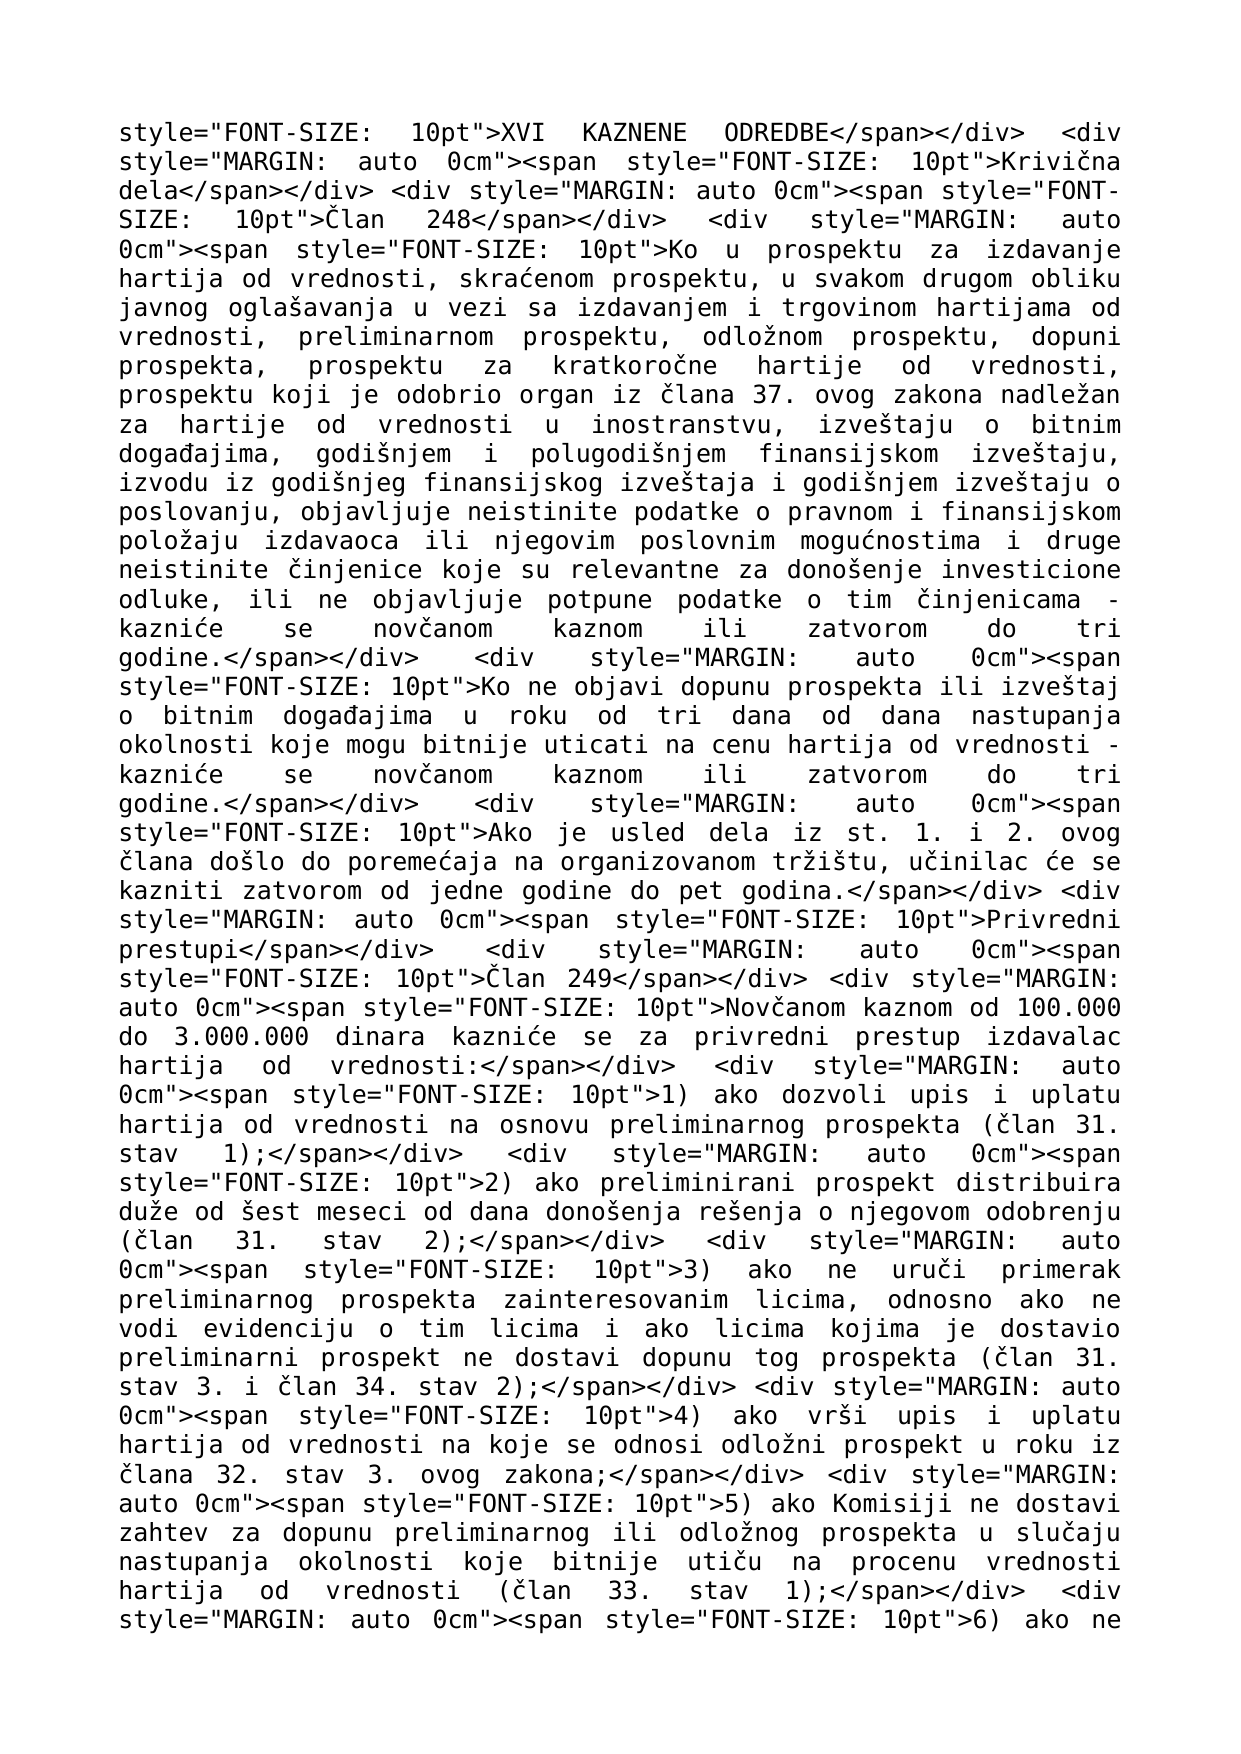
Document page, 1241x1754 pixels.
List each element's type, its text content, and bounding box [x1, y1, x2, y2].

text style="FONT-SIZE: 10pt">XVI KAZNENE ODREDBE</span></div> <div style="MARGIN: auto 0cm"><span style="FONT-SIZE: 10pt">Krivična dela</span></div> <div style="MARGIN: auto 0cm"><span style="FONT-SIZE: 10pt">Član 248</span></div> <div style="MARGIN: auto 0cm"><span style="FONT-SIZE: 10pt">Ko u prospektu za izdavanje hartija od vrednosti, skraćenom prospektu, u svakom drugom obliku javnog oglašavanja u vezi sa izdavanjem i trgovinom hartijama od vrednosti, preliminarnom prospektu, odložnom prospektu, dopuni prospekta, prospektu za kratkoročne hartije od vrednosti, prospektu koji je odobrio organ iz člana 37. ovog zakona nadležan za hartije od vrednosti u inostranstvu, izveštaju o bitnim događajima, godišnjem i polugodišnjem finansijskom izveštaju, izvodu iz godišnjeg finansijskog izveštaja i godišnjem izveštaju o poslovanju, objavljuje neistinite podatke o pravnom i finansijskom položaju izdavaoca ili njegovim poslovnim mogućnostima i druge neistinite činjenice koje su relevantne za donošenje investicione odluke, ili ne objavljuje potpune podatke o tim činjenicama - kazniće se novčanom kaznom ili zatvorom do tri godine.</span></div> <div style="MARGIN: auto 0cm"><span style="FONT-SIZE: 10pt">Ko ne objavi dopunu prospekta ili izveštaj o bitnim događajima u roku od tri dana od dana nastupanja okolnosti koje mogu bitnije uticati na cenu hartija od vrednosti - kazniće se novčanom kaznom ili zatvorom do tri godine.</span></div> <div style="MARGIN: auto 0cm"><span style="FONT-SIZE: 10pt">Ako je usled dela iz st. 1. i 2. ovog člana došlo do poremećaja na organizovanom tržištu, učinilac će se kazniti zatvorom od jedne godine do pet godina.</span></div> <div style="MARGIN: auto 0cm"><span style="FONT-SIZE: 10pt">Privredni prestupi</span></div> <div style="MARGIN: auto 0cm"><span style="FONT-SIZE: 10pt">Član 249</span></div> <div style="MARGIN: auto 0cm"><span style="FONT-SIZE: 10pt">Novčanom kaznom od 100.000 do 3.000.000 dinara kazniće se za privredni prestup izdavalac hartija od vrednosti:</span></div> <div style="MARGIN: auto 0cm"><span style="FONT-SIZE: 10pt">1) ako dozvoli upis i uplatu hartija od vrednosti na osnovu preliminarnog prospekta (član 31. stav 1);</span></div> <div style="MARGIN: auto 0cm"><span style="FONT-SIZE: 10pt">2) ako preliminirani prospekt distribuira duže od šest meseci od dana donošenja rešenja o njegovom odobrenju (član 31. stav 2);</span></div> <div style="MARGIN: auto 0cm"><span style="FONT-SIZE: 10pt">3) ako ne uruči primerak preliminarnog prospekta zainteresovanim licima, odnosno ako ne vodi evidenciju o tim licima i ako licima kojima je dostavio preliminarni prospekt ne dostavi dopunu tog prospekta (član 31. stav 3. i član 34. stav 2);</span></div> <div style="MARGIN: auto 0cm"><span style="FONT-SIZE: 10pt">4) ako vrši upis i uplatu hartija od vrednosti na koje se odnosi odložni prospekt u roku iz člana 32. stav 3. ovog zakona;</span></div> <div style="MARGIN: auto 0cm"><span style="FONT-SIZE: 10pt">5) ako Komisiji ne dostavi zahtev za dopunu preliminarnog ili odložnog prospekta u slučaju nastupanja okolnosti koje bitnije utiču na procenu vrednosti hartija od vrednosti (član 33. stav 1);</span></div> <div style="MARGIN: auto 0cm"><span style="FONT-SIZE: 10pt">6) ako ne [118, 118, 1122, 1635]
